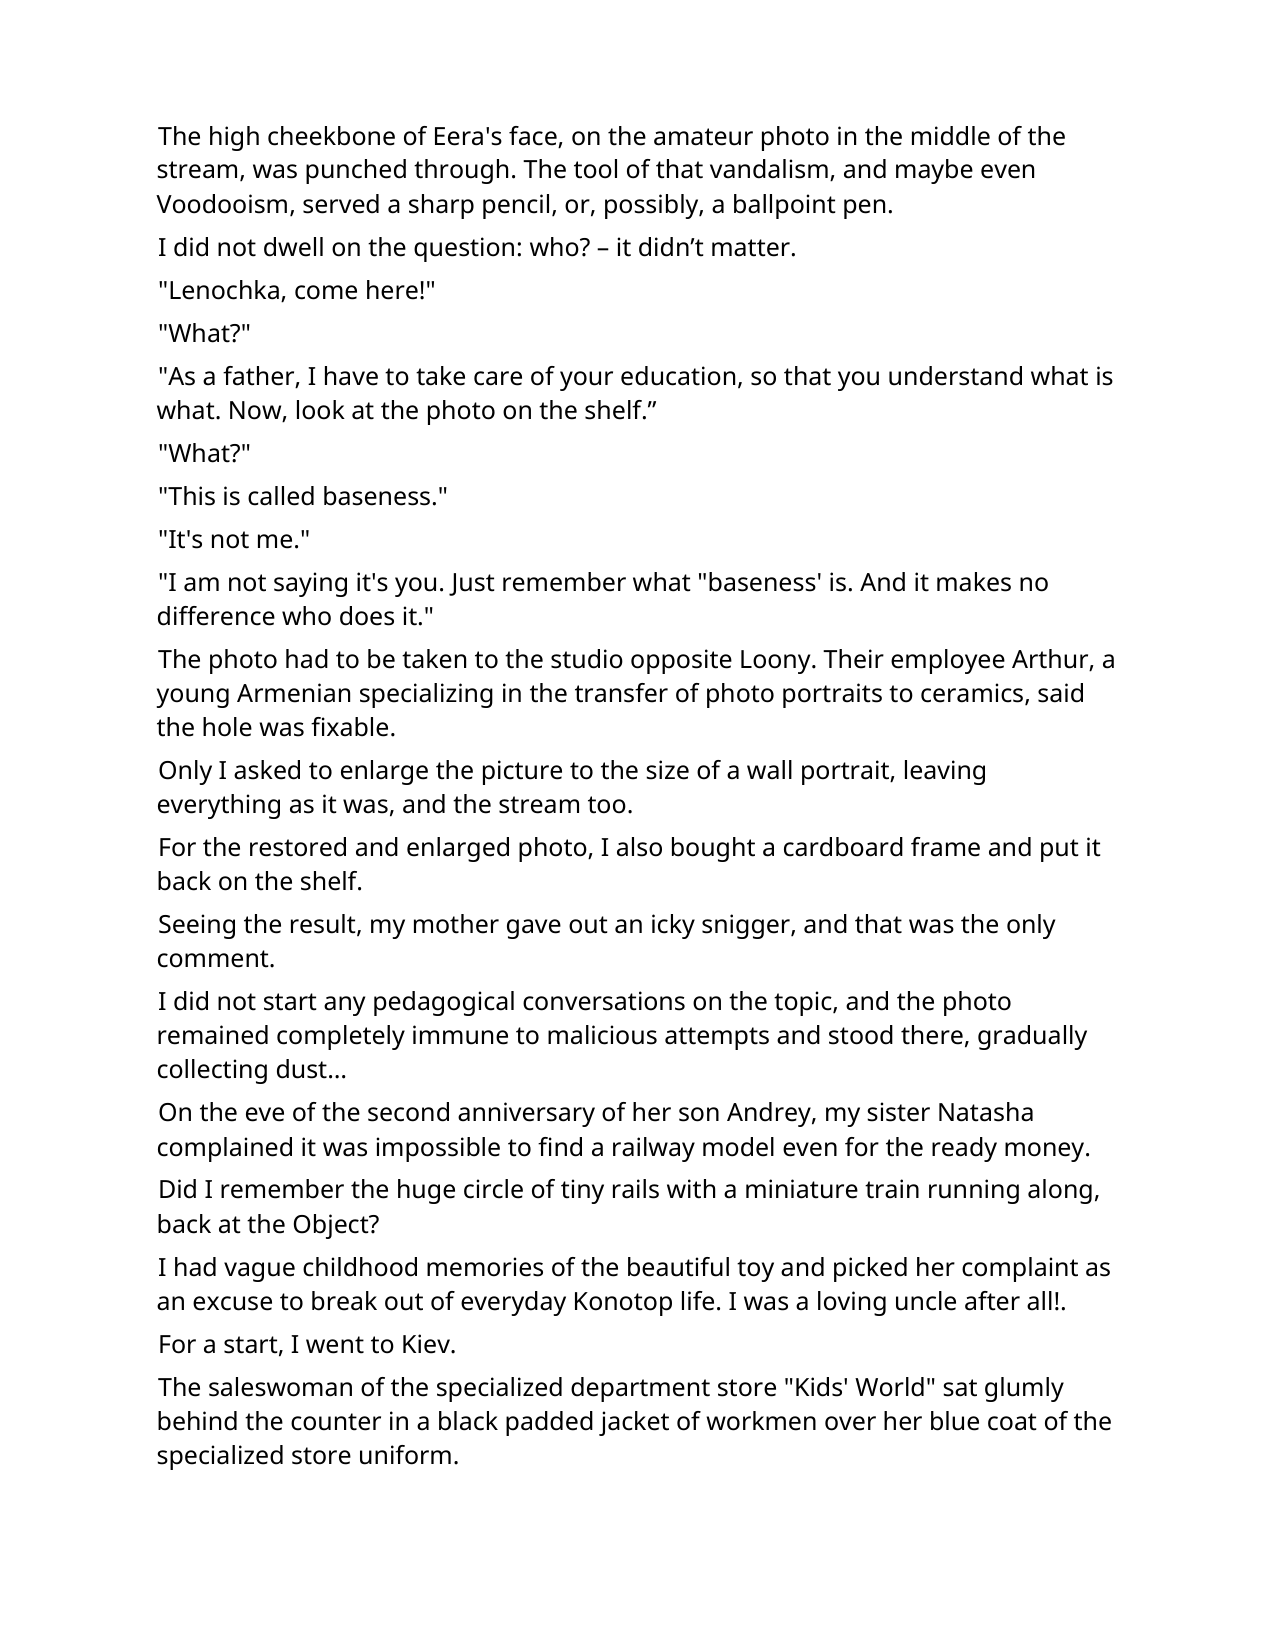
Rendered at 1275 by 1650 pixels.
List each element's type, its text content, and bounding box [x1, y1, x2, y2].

text "As a father, I have to take care of your education, so that you understand what is what. Now, look at the photo on the shelf.” [156, 358, 1118, 426]
text Seeing the result, my mother gave out an icky snigger, and that was the only comment. [156, 907, 1118, 975]
text For a start, I went to Kiev. [156, 1326, 1118, 1360]
text "What?" [156, 435, 1118, 469]
text "This is called baseness." [156, 478, 1118, 512]
text "Lenochka, come here!" [156, 272, 1118, 306]
text The saleswoman of the specialized department store "Kids' World" sat glumly behind the counter in a black padded jacket of workmen over her blue coat of the specialized store uniform. [156, 1369, 1118, 1472]
text "I am not saying it's you. Just remember what "baseness' is. And it makes no difference who does it." [156, 564, 1118, 633]
text For the restored and enlarged photo, I also bought a cardboard frame and put it back on the shelf. [156, 830, 1118, 898]
text "What?" [156, 315, 1118, 349]
text I did not dwell on the question: who? – it didn’t matter. [156, 229, 1118, 263]
text Did I remember the huge circle of tiny rails with a miniature train running along, back at the Object? [156, 1172, 1118, 1240]
text The photo had to be taken to the studio opposite Loony. Their employee Arthur, a young Armenian specializing in the transfer of photo portraits to ceramics, said the hole was fixable. [156, 642, 1118, 744]
text Only I asked to enlarge the picture to the size of a wall portrait, leaving everything as it was, and the stream too. [156, 753, 1118, 821]
text On the eve of the second anniversary of her son Andrey, my sister Natasha complained it was impossible to find a railway model even for the ready money. [156, 1095, 1118, 1163]
text I had vague childhood memories of the beautiful toy and picked her complaint as an excuse to break out of everyday Konotop life. I was a loving uncle after all!. [156, 1249, 1118, 1317]
text The high cheekbone of Eera's face, on the amateur photo in the middle of the stream, was punched through. The tool of that vandalism, and maybe even Voodooism, served a sharp pencil, or, possibly, a ballpoint pen. [156, 118, 1118, 220]
text "It's not me." [156, 521, 1118, 556]
text I did not start any pedagogical conversations on the topic, and the photo remained completely immune to malicious attempts and stood there, gradually collecting dust… [156, 984, 1118, 1086]
